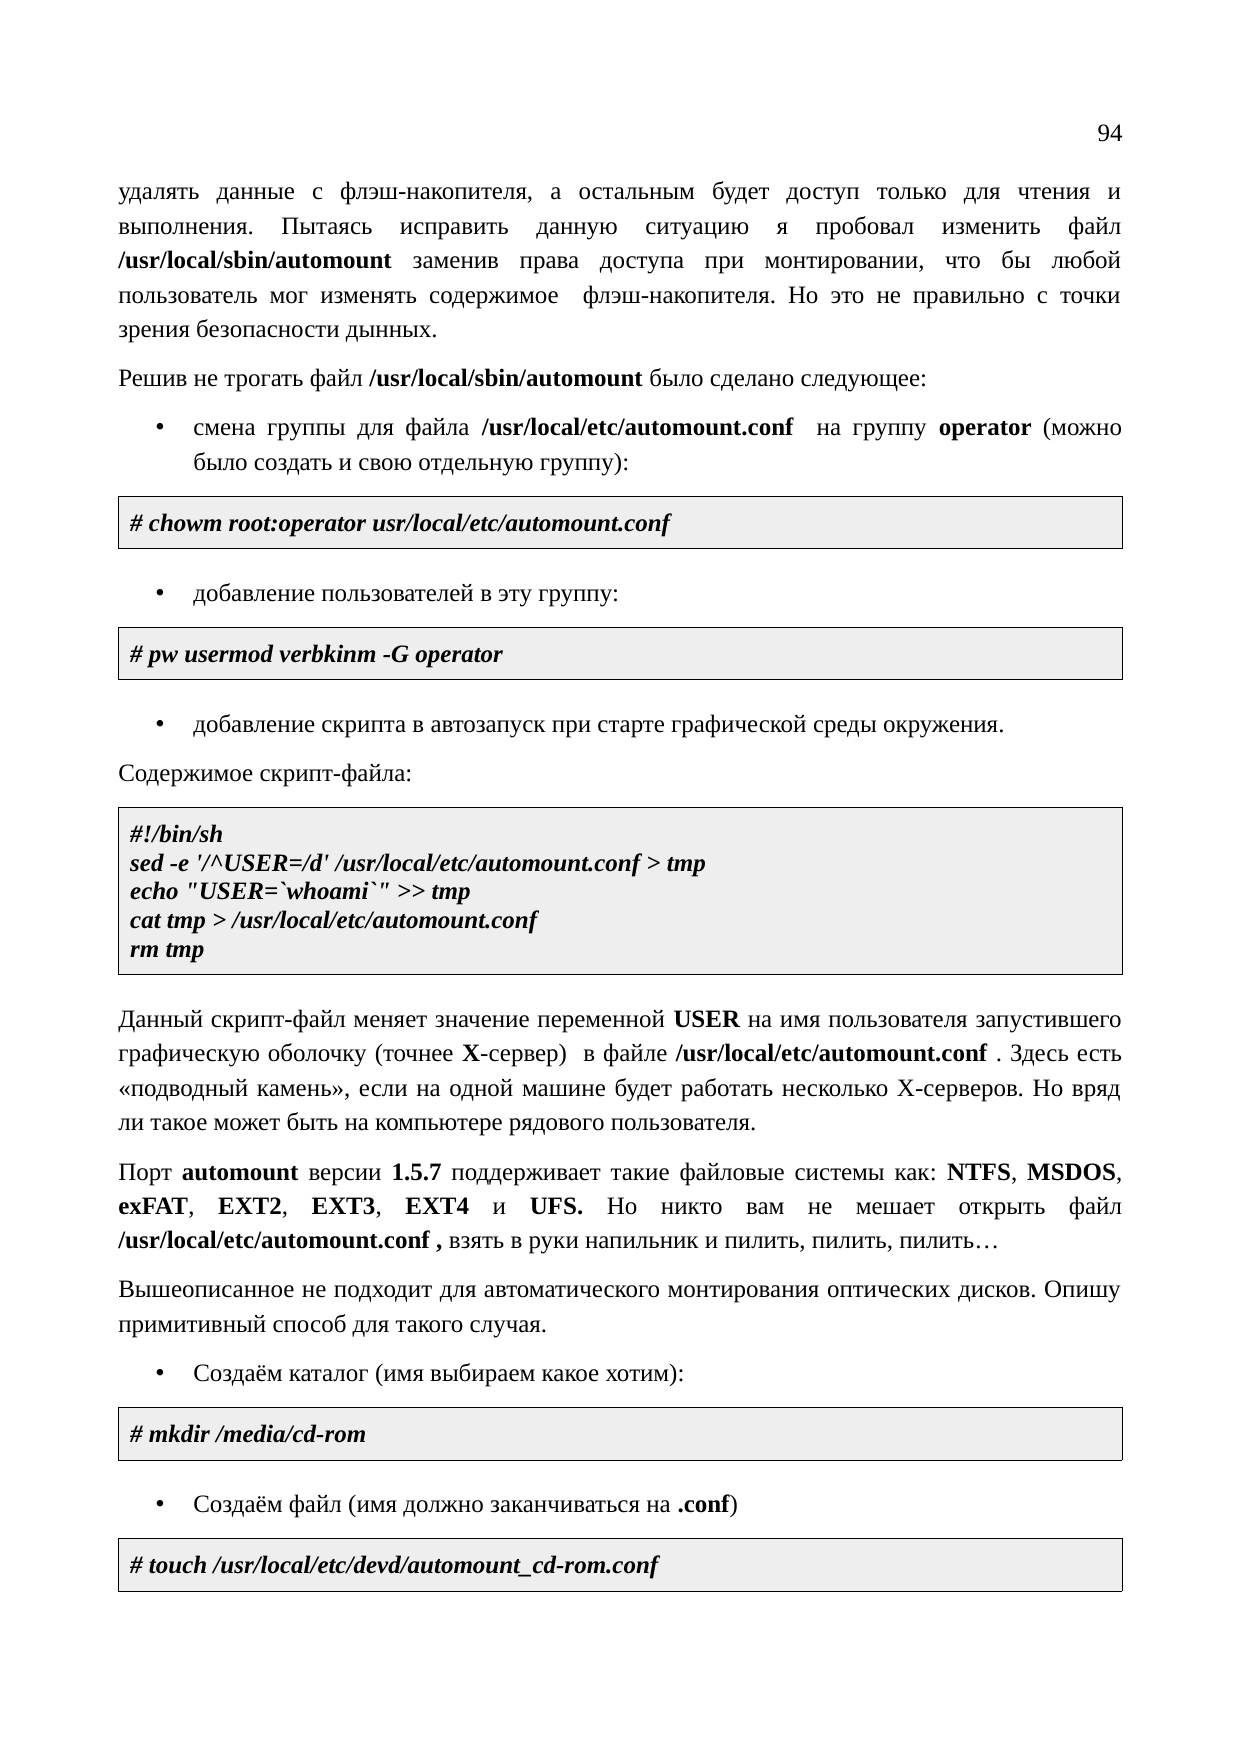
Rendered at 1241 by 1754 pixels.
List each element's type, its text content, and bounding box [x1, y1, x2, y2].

text Содержимое скрипт-файла: [118, 758, 1122, 787]
text cat tmp > /usr/local/etc/automount.conf [119, 893, 1122, 922]
list смена группы для файла /usr/local/etc/automount.conf на группу operator (можно было создать и свою отдельную группу): [156, 412, 1122, 476]
list добавление пользователей в эту группу: [156, 578, 1122, 607]
text # chowm root:operator usr/local/etc/automount.conf [119, 497, 1122, 548]
text Решив не трогать файл /usr/local/sbin/automount было сделано следующее: [118, 363, 1122, 392]
list Создаём каталог (имя выбираем какое хотим): [156, 1358, 1122, 1387]
text Вышеописанное не подходит для автоматического монтирования оптических дисков. Опишу примитивный способ для такого случая. [118, 1274, 1122, 1338]
text echo "USER=`whoami`" >> tmp [119, 864, 1122, 893]
text rm tmp [119, 922, 1122, 974]
list Создаём файл (имя должно заканчиваться на .conf) [156, 1489, 1122, 1518]
list добавление скрипта в автозапуск при старте графической среды окружения. [156, 709, 1122, 738]
text # touch /usr/local/etc/devd/automount_cd-rom.conf [119, 1539, 1122, 1591]
text # mkdir /media/cd-rom [119, 1408, 1122, 1460]
text удалять данные с флэш-накопителя, а остальным будет доступ только для чтения и выполнения. Пытаясь исправить данную ситуацию я пробовал изменить файл /usr/local/sbin/automount заменив права доступа при монтировании, что бы любой пользователь мог изменять содержимое флэш-накопителя. Но это не правильно с точки зрения безопасности дынных. [118, 176, 1122, 343]
text # pw usermod verbkinm -G operator [119, 628, 1122, 679]
text Порт automount версии 1.5.7 поддерживает такие файловые системы как: NTFS, MSDOS, exFAT, EXT2, EXT3, EXT4 и UFS. Но никто вам не мешает открыть файл /usr/local/etc/automount.conf , взять в руки напильник и пилить, пилить, пилить… [118, 1157, 1122, 1254]
text Данный скрипт-файл меняет значение переменной USER на имя пользователя запустившего графическую оболочку (точнее X-сервер) в файле /usr/local/etc/automount.conf . Здесь есть «подводный камень», если на одной машине будет работать несколько X-серверов. Но вряд ли такое может быть на компьютере рядового пользователя. [118, 1004, 1122, 1136]
text #!/bin/sh [119, 808, 1122, 836]
text sed -e '/^USER=/d' /usr/local/etc/automount.conf > tmp [119, 836, 1122, 864]
